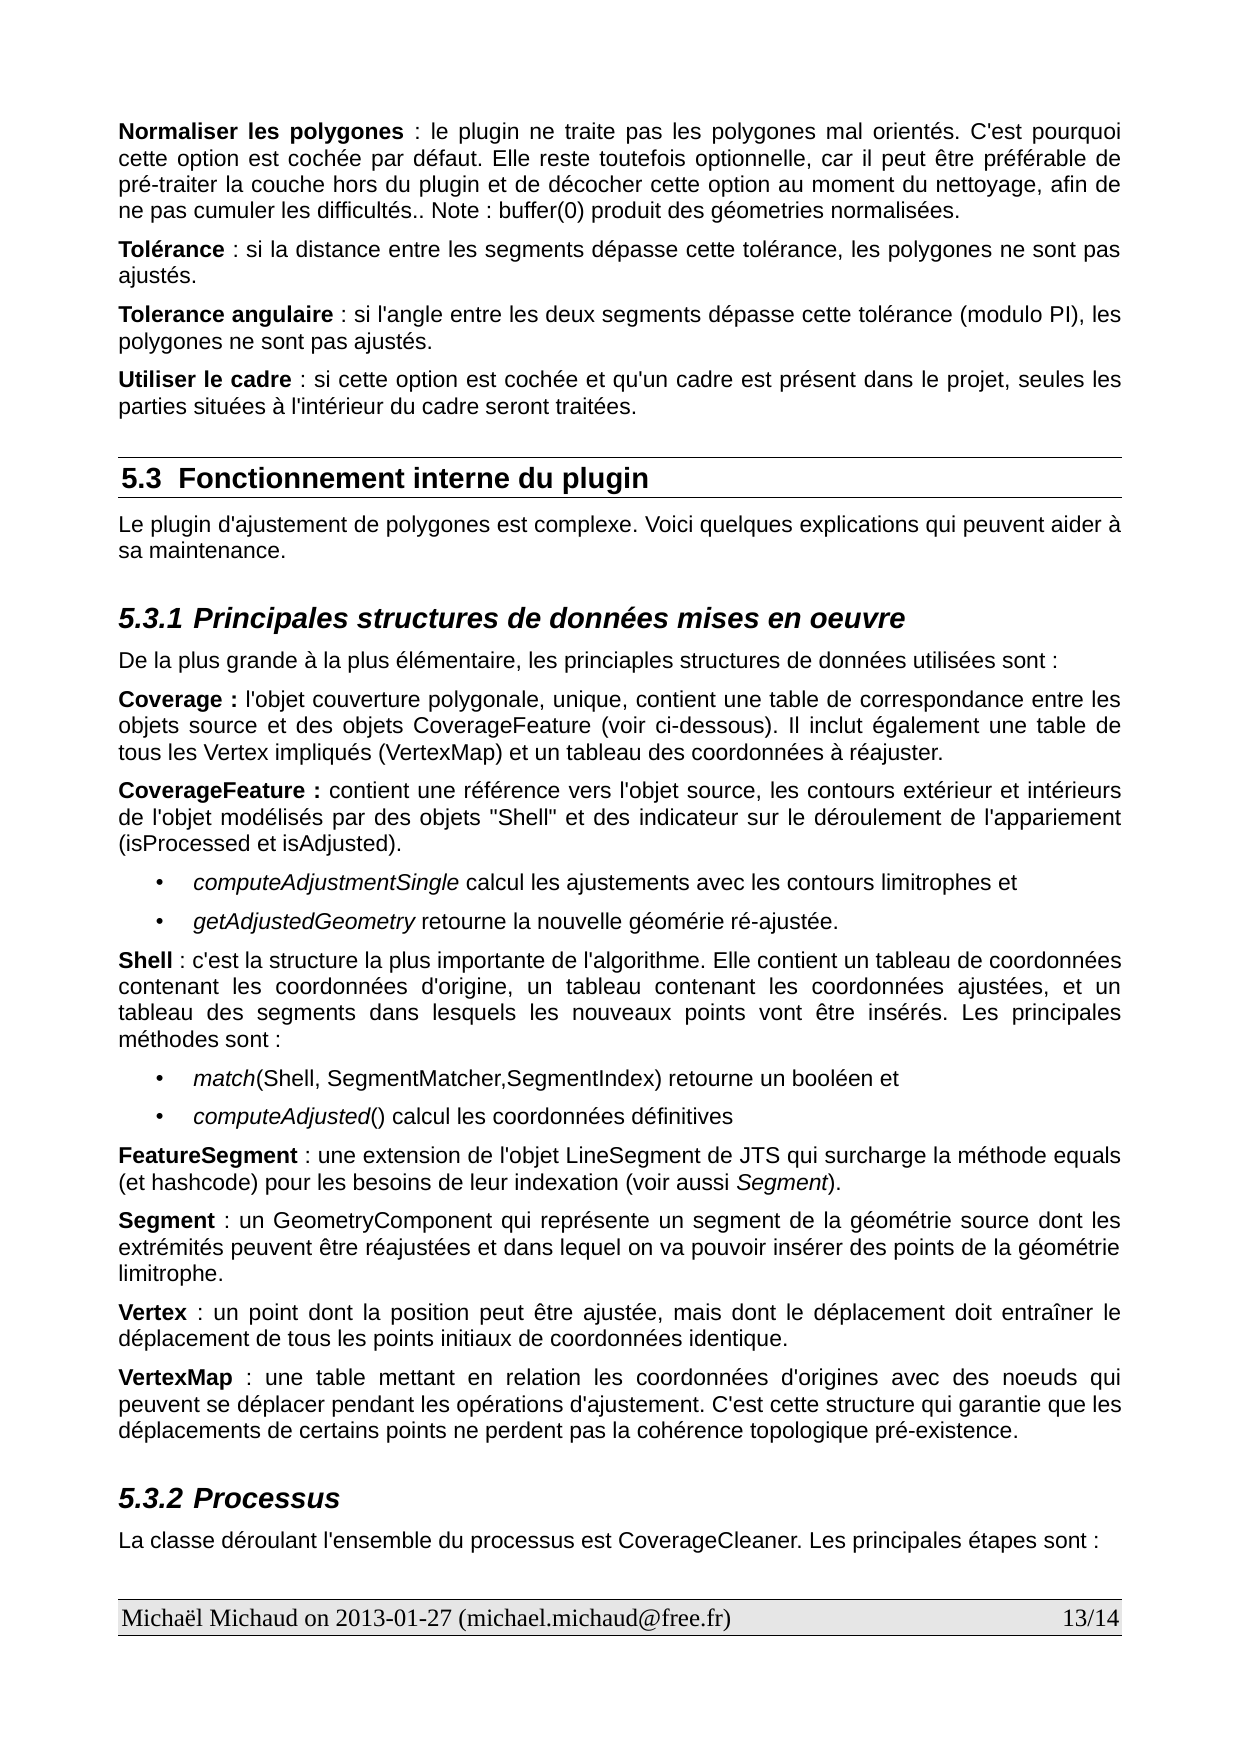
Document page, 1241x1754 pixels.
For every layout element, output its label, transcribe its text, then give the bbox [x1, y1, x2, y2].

list getAdjustedGeometry retourne la nouvelle géomérie ré-ajustée. [156, 908, 1122, 934]
text De la plus grande à la plus élémentaire, les princiaples structures de données utilisées sont : [118, 647, 1122, 673]
subtitle Processus [118, 1481, 1122, 1514]
text Tolerance angulaire : si l'angle entre les deux segments dépasse cette tolérance (modulo PI), les polygones ne sont pas ajustés. [118, 301, 1122, 354]
text Shell : c'est la structure la plus importante de l'algorithme. Elle contient un tableau de coordonnées contenant les coordonnées d'origine, un tableau contenant les coordonnées ajustées, et un tableau des segments dans lesquels les nouveaux points vont être insérés. Les principales méthodes sont : [118, 947, 1122, 1052]
text Segment : un GeometryComponent qui représente un segment de la géométrie source dont les extrémités peuvent être réajustées et dans lequel on va pouvoir insérer des points de la géométrie limitrophe. [118, 1207, 1122, 1286]
text FeatureSegment : une extension de l'objet LineSegment de JTS qui surcharge la méthode equals (et hashcode) pour les besoins de leur indexation (voir aussi Segment). [118, 1142, 1122, 1195]
text VertexMap : une table mettant en relation les coordonnées d'origines avec des noeuds qui peuvent se déplacer pendant les opérations d'ajustement. C'est cette structure qui garantie que les déplacements de certains points ne perdent pas la cohérence topologique pré-existence. [118, 1364, 1122, 1443]
text Tolérance : si la distance entre les segments dépasse cette tolérance, les polygones ne sont pas ajustés. [118, 236, 1122, 289]
subtitle Principales structures de données mises en oeuvre [118, 601, 1122, 634]
list match(Shell, SegmentMatcher,SegmentIndex) retourne un booléen et [156, 1064, 1122, 1091]
text Le plugin d'ajustement de polygones est complexe. Voici quelques explications qui peuvent aider à sa maintenance. [118, 511, 1122, 563]
subtitle Fonctionnement interne du plugin [118, 458, 1122, 497]
text CoverageFeature : contient une référence vers l'objet source, les contours extérieur et intérieurs de l'objet modélisés par des objets "Shell" et des indicateur sur le déroulement de l'appariement (isProcessed et isAdjusted). [118, 777, 1122, 856]
text Coverage : l'objet couverture polygonale, unique, contient une table de correspondance entre les objets source et des objets CoverageFeature (voir ci-dessous). Il inclut également une table de tous les Vertex impliqués (VertexMap) et un tableau des coordonnées à réajuster. [118, 686, 1122, 765]
list computeAdjusted() calcul les coordonnées définitives [156, 1103, 1122, 1130]
list computeAdjustmentSingle calcul les ajustements avec les contours limitrophes et [156, 869, 1122, 895]
text Utiliser le cadre : si cette option est cochée et qu'un cadre est présent dans le projet, seules les parties situées à l'intérieur du cadre seront traitées. [118, 366, 1122, 419]
text Normaliser les polygones : le plugin ne traite pas les polygones mal orientés. C'est pourquoi cette option est cochée par défaut. Elle reste toutefois optionnelle, car il peut être préférable de pré-traiter la couche hors du plugin et de décocher cette option au moment du nettoyage, afin de ne pas cumuler les difficultés.. Note : buffer(0) produit des géometries normalisées. [118, 118, 1122, 223]
text Vertex : un point dont la position peut être ajustée, mais dont le déplacement doit entraîner le déplacement de tous les points initiaux de coordonnées identique. [118, 1299, 1122, 1352]
text La classe déroulant l'ensemble du processus est CoverageCleaner. Les principales étapes sont : [118, 1527, 1122, 1553]
